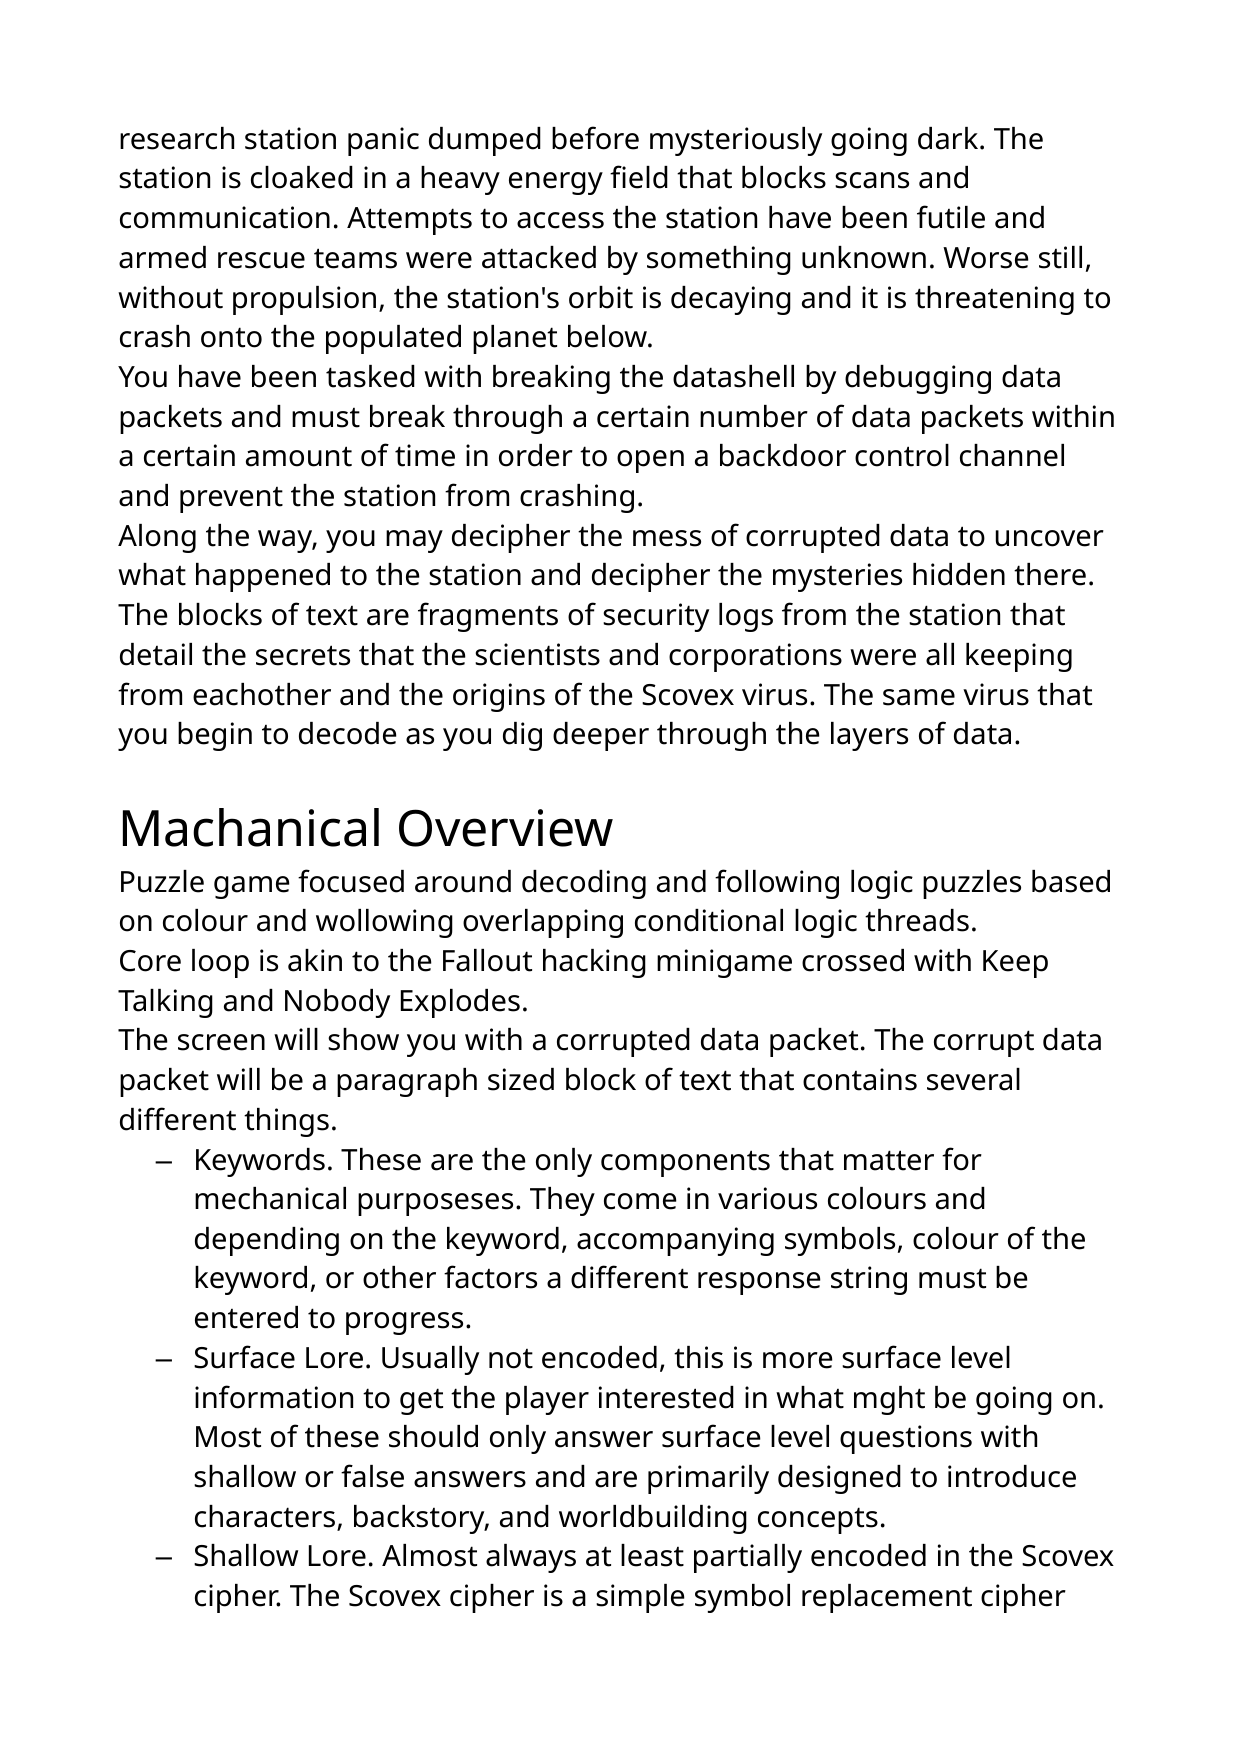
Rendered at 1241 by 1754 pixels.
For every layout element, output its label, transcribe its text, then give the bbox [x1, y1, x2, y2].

text Along the way, you may decipher the mess of corrupted data to uncover what happened to the station and decipher the mysteries hidden there. The blocks of text are fragments of security logs from the station that detail the secrets that the scientists and corporations were all keeping from eachother and the origins of the Scovex virus. The same virus that you begin to decode as you dig deeper through the layers of data. [118, 515, 1122, 753]
list Keywords. These are the only components that matter for mechanical purposeses. They come in various colours and depending on the keyword, accompanying symbols, colour of the keyword, or other factors a different response string must be entered to progress. [156, 1139, 1122, 1337]
list Surface Lore. Usually not encoded, this is more surface level information to get the player interested in what mght be going on. Most of these should only answer surface level questions with shallow or false answers and are primarily designed to introduce characters, backstory, and worldbuilding concepts. [156, 1337, 1122, 1536]
list Shallow Lore. Almost always at least partially encoded in the Scovex cipher. The Scovex cipher is a simple symbol replacement cipher [156, 1536, 1122, 1615]
text Machanical Overview [118, 793, 1122, 861]
text Puzzle game focused around decoding and following logic puzzles based on colour and wollowing overlapping conditional logic threads. [118, 861, 1122, 940]
text research station panic dumped before mysteriously going dark. The station is cloaked in a heavy energy field that blocks scans and communication. Attempts to access the station have been futile and armed rescue teams were attacked by something unknown. Worse still, without propulsion, the station's orbit is decaying and it is threatening to crash onto the populated planet below. [118, 118, 1122, 356]
text The screen will show you with a corrupted data packet. The corrupt data packet will be a paragraph sized block of text that contains several different things. [118, 1020, 1122, 1139]
text You have been tasked with breaking the datashell by debugging data packets and must break through a certain number of data packets within a certain amount of time in order to open a backdoor control channel and prevent the station from crashing. [118, 356, 1122, 515]
text Core loop is akin to the Fallout hacking minigame crossed with Keep Talking and Nobody Explodes. [118, 940, 1122, 1020]
